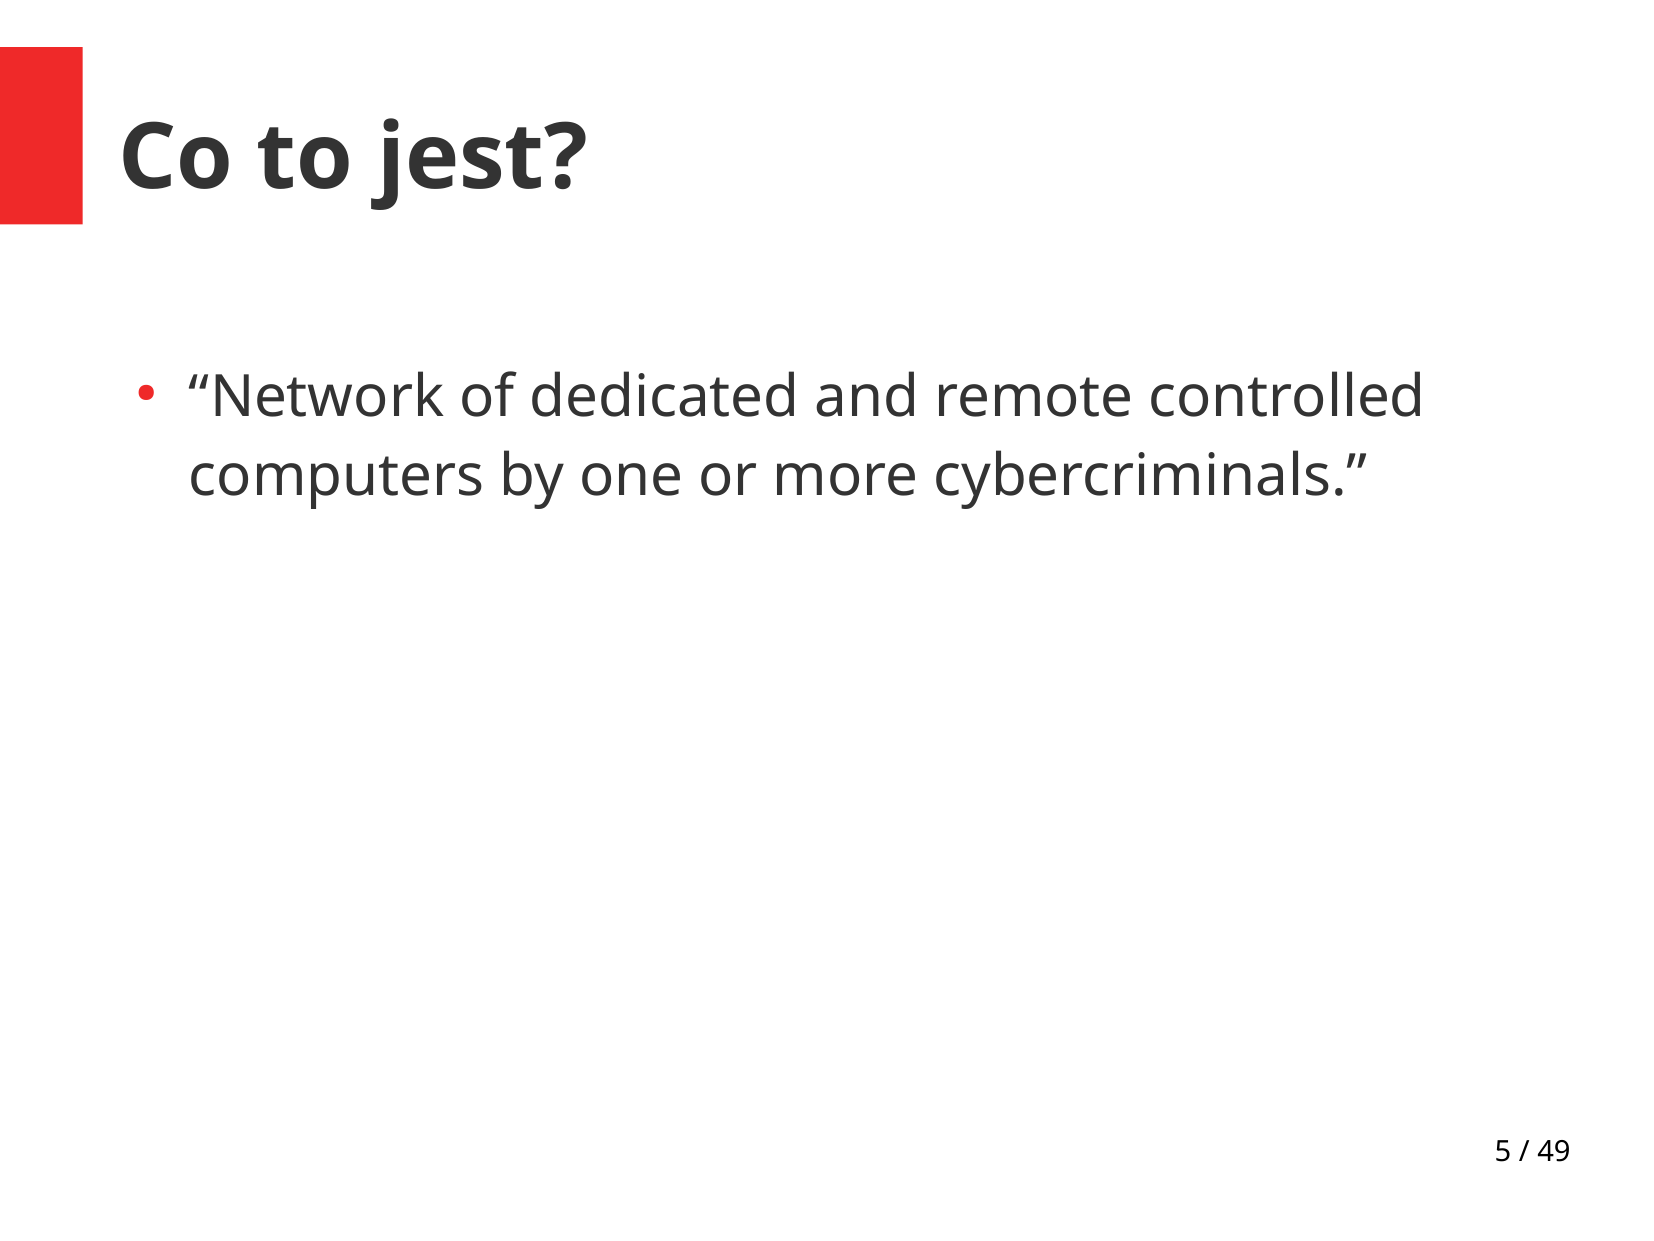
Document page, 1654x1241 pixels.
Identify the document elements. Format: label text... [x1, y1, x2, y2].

title Co to jest? [118, 49, 1571, 257]
list “Network of dedicated and remote controlled computers by one or more cybercriminals.” [118, 354, 1536, 1074]
